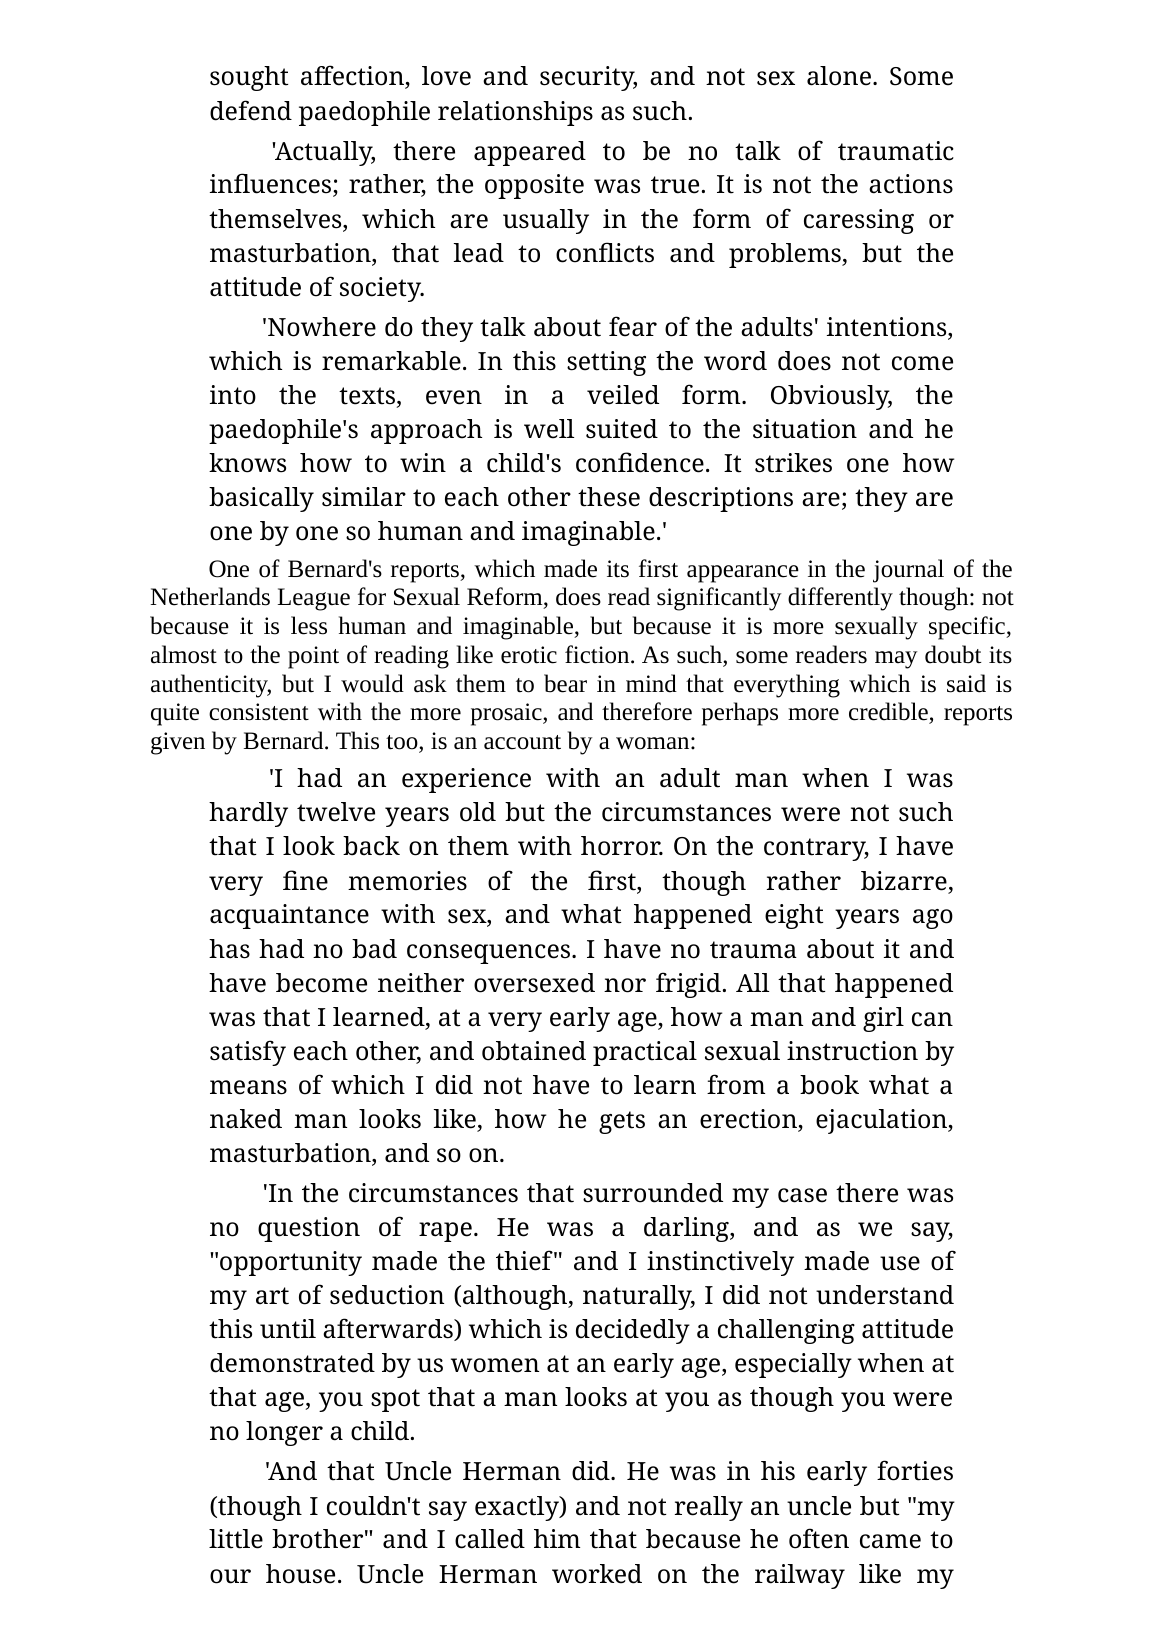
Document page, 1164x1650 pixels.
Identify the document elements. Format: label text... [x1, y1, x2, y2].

text 'I had an experience with an adult man when I was hardly twelve years old but the circumstances were not such that I look back on them with horror. On the contrary, I have very fine memories of the first, though rather bizarre, acquaintance with sex, and what happened eight years ago has had no bad consequences. I have no trauma about it and have become neither oversexed nor frigid. All that happened was that I learned, at a very early age, how a man and girl can satisfy each other, and obtained practical sexual instruction by means of which I did not have to learn from a book what a naked man looks like, how he gets an erection, ejaculation, masturbation, and so on. [209, 761, 955, 1170]
text 'Actually, there appeared to be no talk of traumatic influences; rather, the opposite was true. It is not the actions themselves, which are usually in the form of caressing or masturbation, that lead to conflicts and problems, but the attitude of society. [209, 133, 955, 303]
text 'Nowhere do they talk about fear of the adults' intentions, which is remarkable. In this setting the word does not come into the texts, even in a veiled form. Obviously, the paedophile's approach is well suited to the situation and he knows how to win a child's confidence. It strikes one how basically similar to each other these descriptions are; they are one by one so human and imaginable.' [209, 309, 955, 548]
text sought affection, love and security, and not sex alone. Some defend paedophile relationships as such. [209, 59, 955, 127]
text One of Bernard's reports, which made its first appearance in the journal of the Netherlands League for Sexual Reform, does read significantly differently though: not because it is less human and imaginable, but because it is more sexually specific, almost to the point of reading like erotic fiction. As such, some readers may doubt its authenticity, but I would ask them to bear in mind that everything which is said is quite consistent with the more prosaic, and therefore perhaps more credible, reports given by Bernard. This too, is an account by a woman: [150, 554, 1014, 755]
text 'In the circumstances that surrounded my case there was no question of rape. He was a darling, and as we say, "opportunity made the thief" and I instinctively made use of my art of seduction (although, naturally, I did not understand this until afterwards) which is decidedly a challenging attitude demonstrated by us women at an early age, especially when at that age, you spot that a man looks at you as though you were no longer a child. [209, 1176, 955, 1448]
text 'And that Uncle Herman did. He was in his early forties (though I couldn't say exactly) and not really an uncle but "my little brother" and I called him that because he often came to our house. Uncle Herman worked on the railway like my [209, 1454, 955, 1590]
